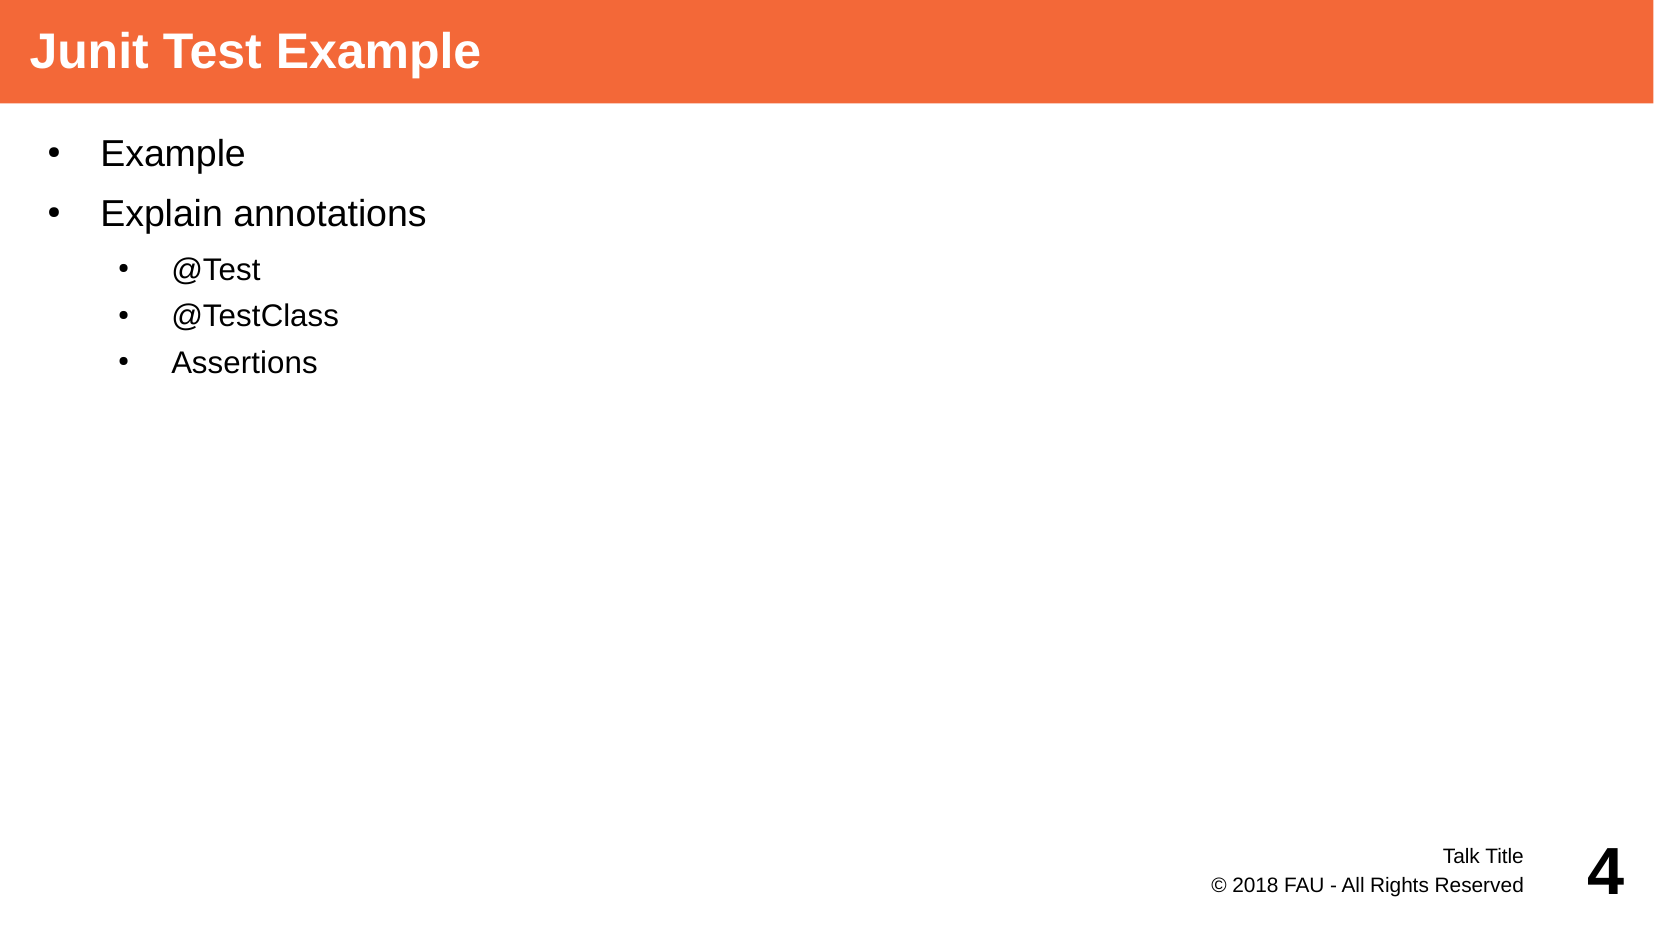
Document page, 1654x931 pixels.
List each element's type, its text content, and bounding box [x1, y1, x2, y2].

list Example Explain annotations @Test @TestClass Assertions [29, 132, 1625, 813]
title Junit Test Example [0, 0, 1654, 104]
